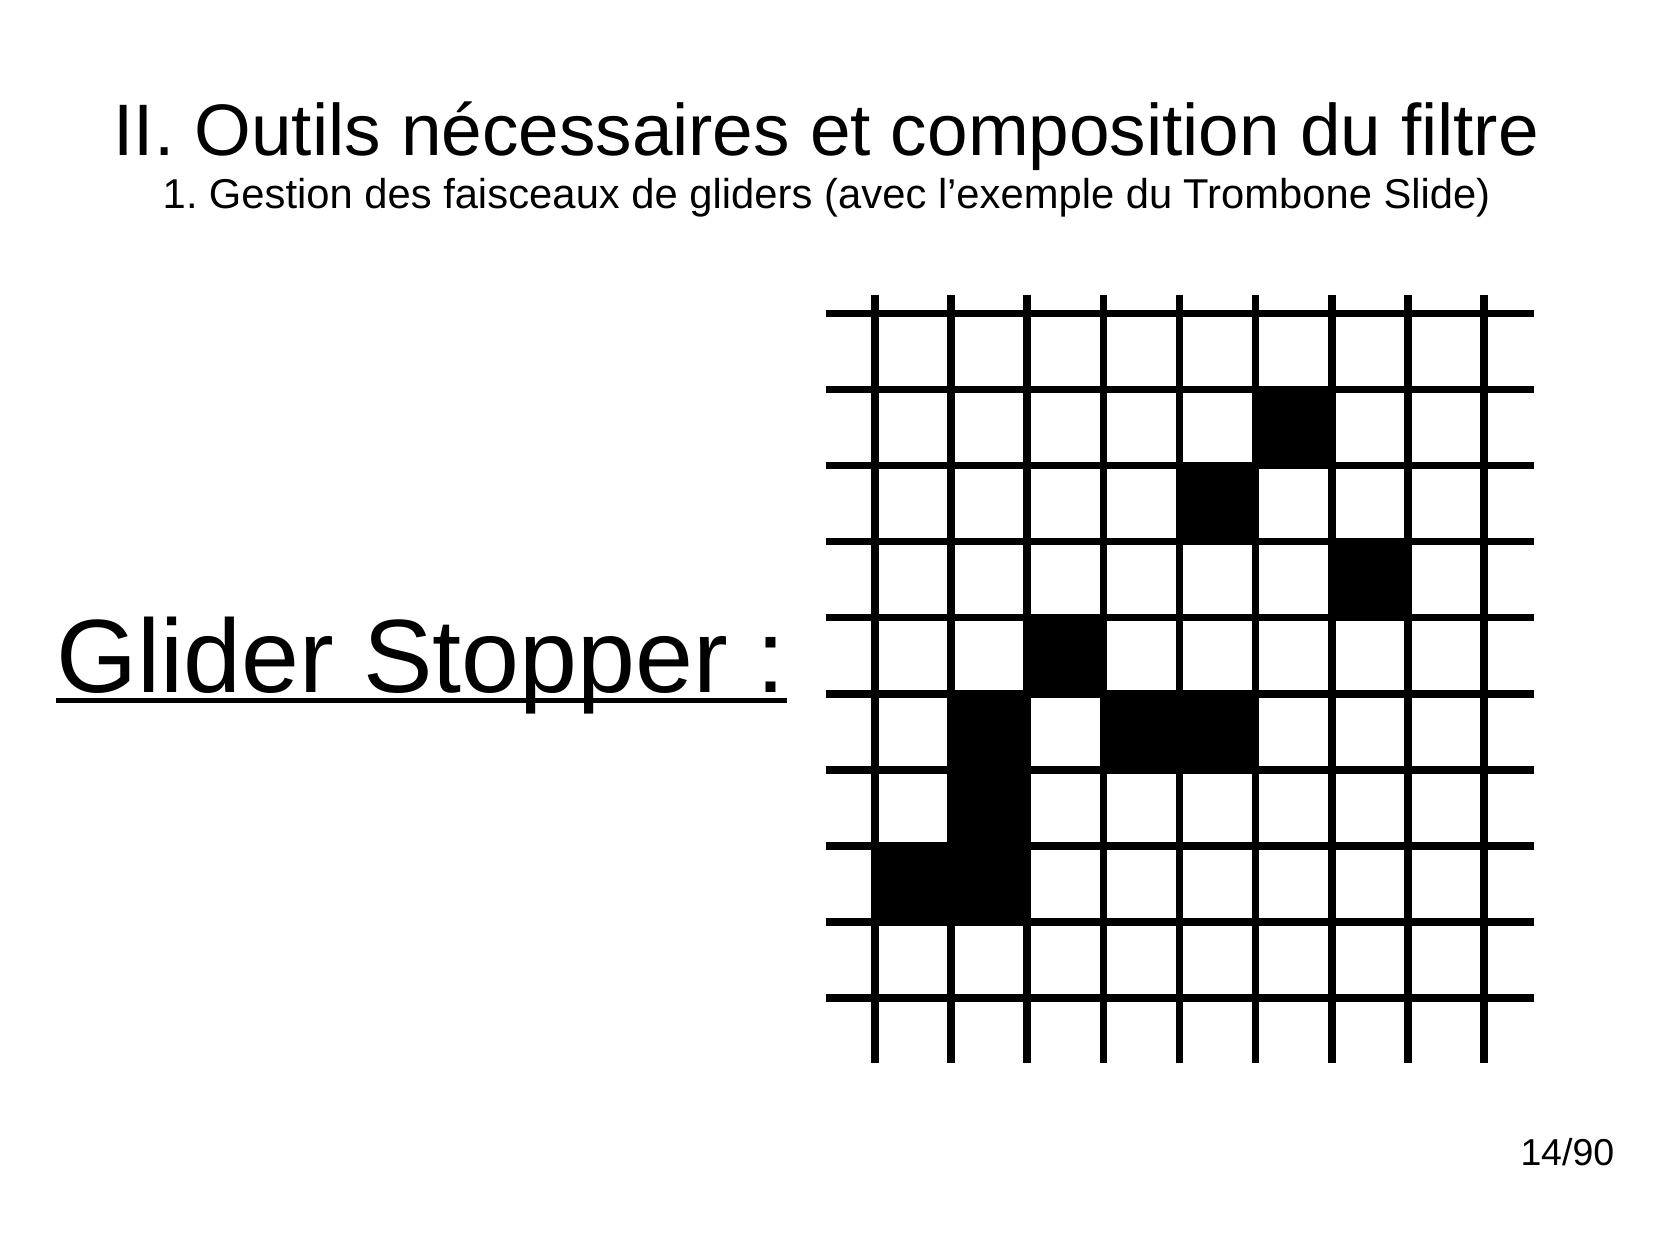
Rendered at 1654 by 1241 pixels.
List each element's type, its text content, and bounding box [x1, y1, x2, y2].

title II. Outils nécessaires et composition du filtre 1. Gestion des faisceaux de gliders (avec l’exemple du Trombone Slide) [0, 30, 1654, 276]
picture [826, 295, 1534, 1063]
text_box <number>/90 [1505, 1124, 1654, 1182]
text_box Glider Stopper : [41, 590, 802, 722]
